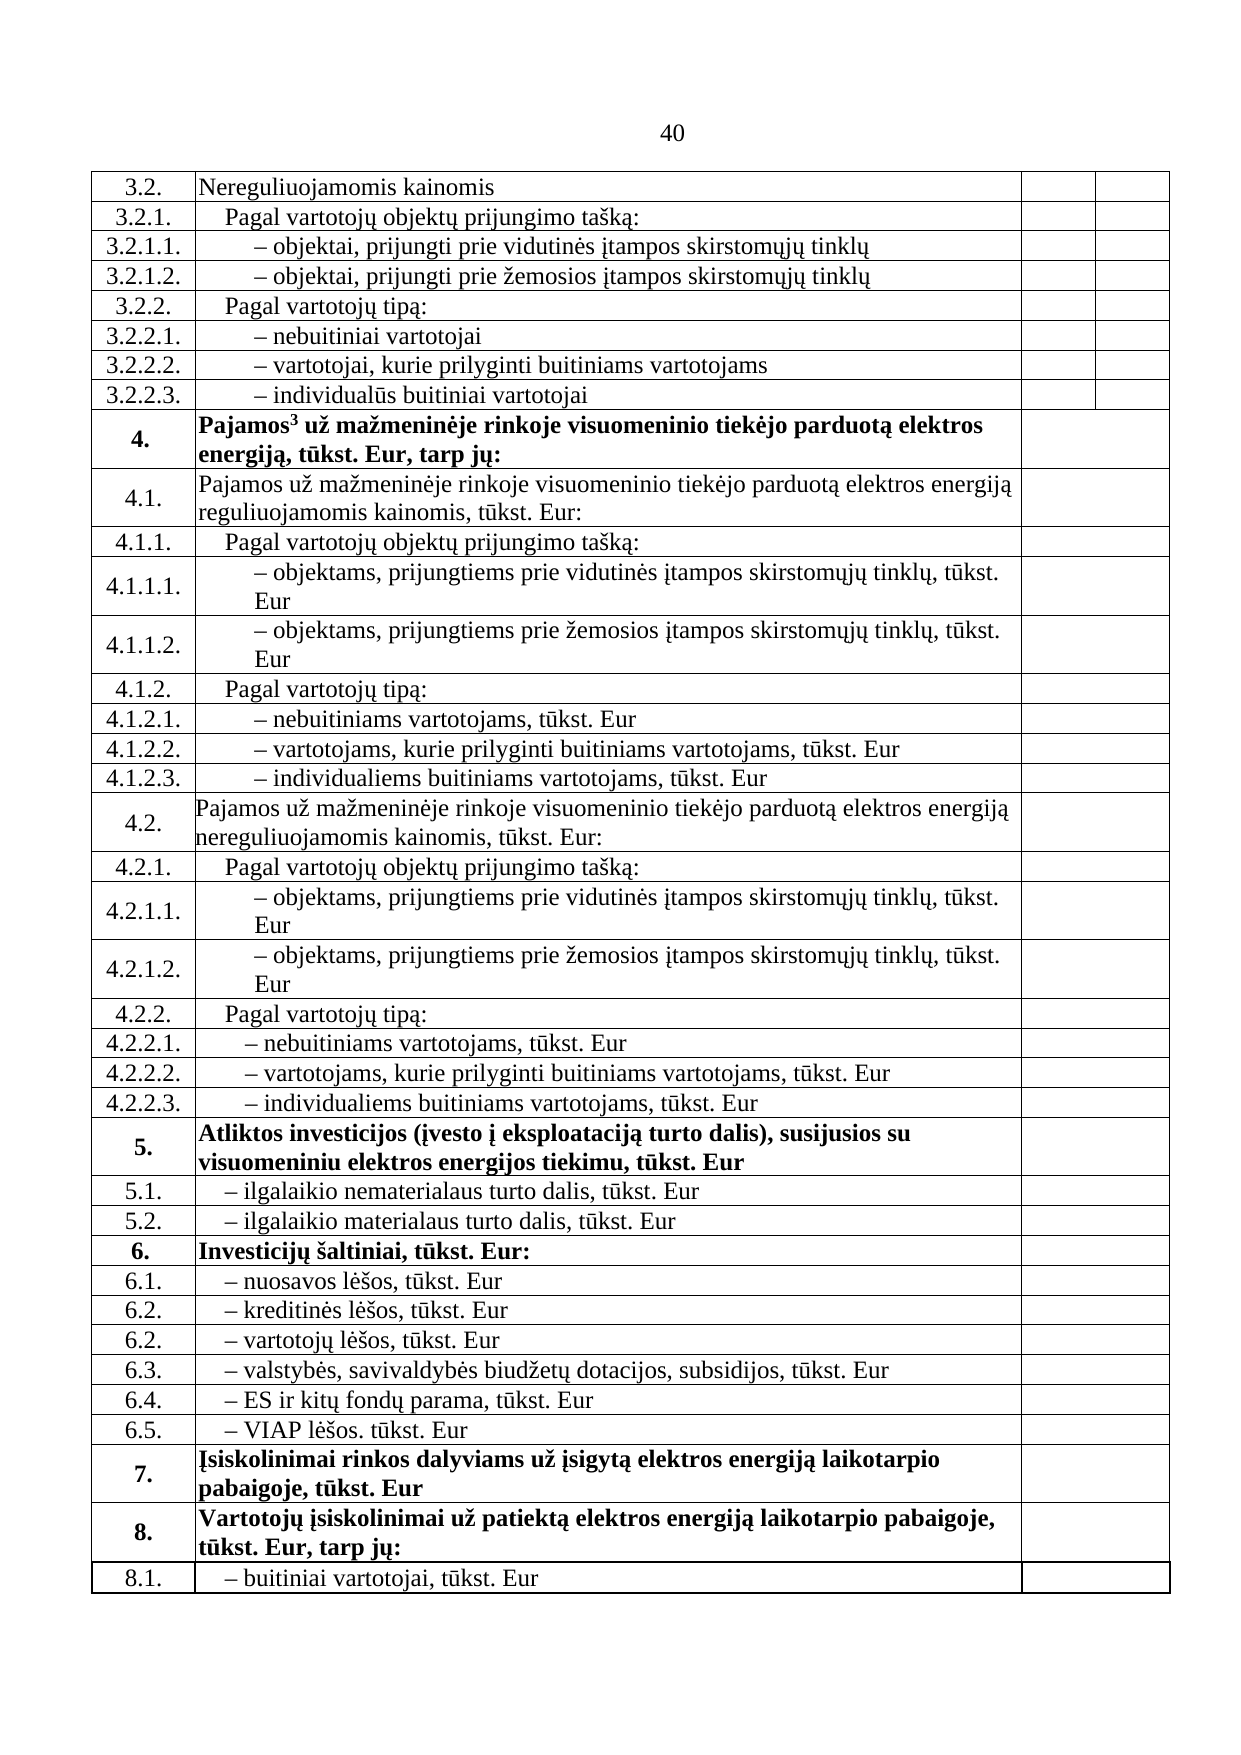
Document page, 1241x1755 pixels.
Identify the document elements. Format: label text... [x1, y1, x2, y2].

table_cell – objektams, prijungtiems prie žemosios įtampos skirstomųjų tinklų, tūkst. Eur [196, 940, 1021, 998]
table_cell 3.2. [92, 172, 195, 201]
table_cell Pajamos už mažmeninėje rinkoje visuomeninio tiekėjo parduotą elektros energiją nereguliuojamomis kainomis, tūkst. Eur: [196, 793, 1021, 851]
table_cell – nuosavos lėšos, tūkst. Eur [196, 1266, 1021, 1294]
table_cell [1096, 231, 1169, 260]
table_cell [1022, 469, 1169, 526]
table_cell 6.5. [92, 1415, 195, 1443]
table_cell 4.2.2.1. [92, 1029, 195, 1057]
table_cell – ES ir kitų fondų parama, tūkst. Eur [196, 1385, 1021, 1414]
table_cell Vartotojų įsiskolinimai už patiektą elektros energiją laikotarpio pabaigoje, tūkst. Eur, tarp jų: [196, 1503, 1021, 1561]
table_cell [1096, 351, 1169, 379]
table_cell 4.2.2. [92, 999, 195, 1027]
table_cell Nereguliuojamomis kainomis [196, 172, 1021, 201]
table_cell – ilgalaikio materialaus turto dalis, tūkst. Eur [196, 1206, 1021, 1235]
table_cell 6.1. [92, 1266, 195, 1294]
table_cell [1022, 1236, 1169, 1265]
table_cell Pagal vartotojų objektų prijungimo tašką: [196, 202, 1021, 230]
table_cell [1096, 202, 1169, 230]
table_cell [1022, 1296, 1169, 1324]
table_cell 4.2.1.1. [92, 882, 195, 939]
table_cell – kreditinės lėšos, tūkst. Eur [196, 1296, 1021, 1324]
table_cell [1022, 557, 1169, 614]
table_cell 6.4. [92, 1385, 195, 1414]
table_cell 8.1. [93, 1563, 194, 1592]
table_cell Pajamos už mažmeninėje rinkoje visuomeninio tiekėjo parduotą elektros energiją reguliuojamomis kainomis, tūkst. Eur: [196, 469, 1021, 526]
table_cell [1022, 410, 1169, 468]
table_cell [1022, 351, 1095, 379]
table_cell 4.2.1.2. [92, 940, 195, 998]
table_cell Investicijų šaltiniai, tūkst. Eur: [196, 1236, 1021, 1265]
table_cell [1022, 764, 1169, 792]
table_cell – vartotojams, kurie prilyginti buitiniams vartotojams, tūkst. Eur [196, 1058, 1021, 1087]
table_cell [1022, 852, 1169, 881]
table_cell 4.1. [92, 469, 195, 526]
table_cell – nebuitiniams vartotojams, tūkst. Eur [196, 1029, 1021, 1057]
table_cell 4.1.1.2. [92, 616, 195, 673]
table_cell [1022, 1503, 1169, 1561]
table_cell 3.2.1.2. [92, 261, 195, 290]
table_cell Pagal vartotojų objektų prijungimo tašką: [196, 852, 1021, 881]
table_cell – objektams, prijungtiems prie vidutinės įtampos skirstomųjų tinklų, tūkst. Eur [196, 882, 1021, 939]
table_cell Pagal vartotojų tipą: [196, 999, 1021, 1027]
table_cell [1022, 172, 1095, 201]
table_cell 4.1.1.1. [92, 557, 195, 614]
table_cell 4.1.2.2. [92, 734, 195, 762]
table_cell 8. [92, 1503, 195, 1561]
table_cell [1022, 1266, 1169, 1294]
table_cell [1022, 231, 1095, 260]
table_cell 4.1.1. [92, 527, 195, 556]
table_cell 4.1.2. [92, 674, 195, 703]
table_cell Pagal vartotojų tipą: [196, 291, 1021, 320]
table_cell [1022, 704, 1169, 733]
table_cell [1022, 616, 1169, 673]
table_cell – objektams, prijungtiems prie vidutinės įtampos skirstomųjų tinklų, tūkst. Eur [196, 557, 1021, 614]
table_cell [1096, 261, 1169, 290]
table_cell 3.2.2.1. [92, 321, 195, 349]
table_cell 4.1.2.1. [92, 704, 195, 733]
table_cell – vartotojams, kurie prilyginti buitiniams vartotojams, tūkst. Eur [196, 734, 1021, 762]
table_cell [1022, 321, 1095, 349]
table_cell 4.1.2.3. [92, 764, 195, 792]
table_cell – individualiems buitiniams vartotojams, tūkst. Eur [196, 1088, 1021, 1117]
table_cell [1022, 1176, 1169, 1205]
table_cell Pajamos3 už mažmeninėje rinkoje visuomeninio tiekėjo parduotą elektros energiją, tūkst. Eur, tarp jų: [196, 410, 1021, 468]
table_cell – individualiems buitiniams vartotojams, tūkst. Eur [196, 764, 1021, 792]
table_cell [1022, 674, 1169, 703]
table_cell [1022, 380, 1095, 409]
table_cell [1096, 380, 1169, 409]
table_cell – ilgalaikio nematerialaus turto dalis, tūkst. Eur [196, 1176, 1021, 1205]
table_cell [1022, 1415, 1169, 1443]
table_cell Atliktos investicijos (įvesto į eksploataciją turto dalis), susijusios su visuomeniniu elektros energijos tiekimu, tūkst. Eur [196, 1118, 1021, 1175]
table_cell 4.2. [92, 793, 195, 851]
table_cell [1022, 882, 1169, 939]
table_cell – vartotojų lėšos, tūkst. Eur [196, 1325, 1021, 1354]
table_cell 6. [92, 1236, 195, 1265]
table_cell Pagal vartotojų objektų prijungimo tašką: [196, 527, 1021, 556]
table_cell – VIAP lėšos. tūkst. Eur [196, 1415, 1021, 1443]
table_cell 4.2.1. [92, 852, 195, 881]
table_cell 6.3. [92, 1355, 195, 1384]
table_cell [1022, 1088, 1169, 1117]
table_cell – objektai, prijungti prie vidutinės įtampos skirstomųjų tinklų [196, 231, 1021, 260]
table_cell – objektams, prijungtiems prie žemosios įtampos skirstomųjų tinklų, tūkst. Eur [196, 616, 1021, 673]
table_cell 3.2.2.2. [92, 351, 195, 379]
table_cell [1022, 1058, 1169, 1087]
table_cell [1022, 1029, 1169, 1057]
table_cell 6.2. [92, 1325, 195, 1354]
table_cell [1096, 172, 1169, 201]
table_cell [1022, 1445, 1169, 1502]
table_cell [1022, 261, 1095, 290]
table_cell – valstybės, savivaldybės biudžetų dotacijos, subsidijos, tūkst. Eur [196, 1355, 1021, 1384]
table_cell 3.2.2. [92, 291, 195, 320]
table_cell 3.2.1.1. [92, 231, 195, 260]
table_cell [1022, 202, 1095, 230]
table_cell – objektai, prijungti prie žemosios įtampos skirstomųjų tinklų [196, 261, 1021, 290]
table_cell 5.1. [92, 1176, 195, 1205]
table_cell 4. [92, 410, 195, 468]
table_cell [1022, 291, 1095, 320]
table_cell 5.2. [92, 1206, 195, 1235]
table_cell 7. [92, 1445, 195, 1502]
table_cell [1022, 999, 1169, 1027]
table_cell – nebuitiniams vartotojams, tūkst. Eur [196, 704, 1021, 733]
table_cell [1022, 1385, 1169, 1414]
table_cell – individualūs buitiniai vartotojai [196, 380, 1021, 409]
table_cell [1022, 734, 1169, 762]
table_cell 3.2.1. [92, 202, 195, 230]
table_cell [1023, 1563, 1169, 1592]
table_cell [1096, 321, 1169, 349]
table_cell [1022, 1206, 1169, 1235]
table_cell Įsiskolinimai rinkos dalyviams už įsigytą elektros energiją laikotarpio pabaigoje, tūkst. Eur [196, 1445, 1021, 1502]
table_cell [1022, 940, 1169, 998]
table_cell Pagal vartotojų tipą: [196, 674, 1021, 703]
table_cell – buitiniai vartotojai, tūkst. Eur [196, 1563, 1021, 1592]
table_cell [1022, 793, 1169, 851]
table_cell [1022, 1325, 1169, 1354]
table_cell – nebuitiniai vartotojai [196, 321, 1021, 349]
table_cell – vartotojai, kurie prilyginti buitiniams vartotojams [196, 351, 1021, 379]
table_cell 4.2.2.3. [92, 1088, 195, 1117]
table_cell [1022, 1118, 1169, 1175]
table_cell [1022, 527, 1169, 556]
table_cell 5. [92, 1118, 195, 1175]
table_cell [1022, 1355, 1169, 1384]
table_cell 3.2.2.3. [92, 380, 195, 409]
table_cell [1096, 291, 1169, 320]
table_cell 4.2.2.2. [92, 1058, 195, 1087]
table_cell 6.2. [92, 1296, 195, 1324]
